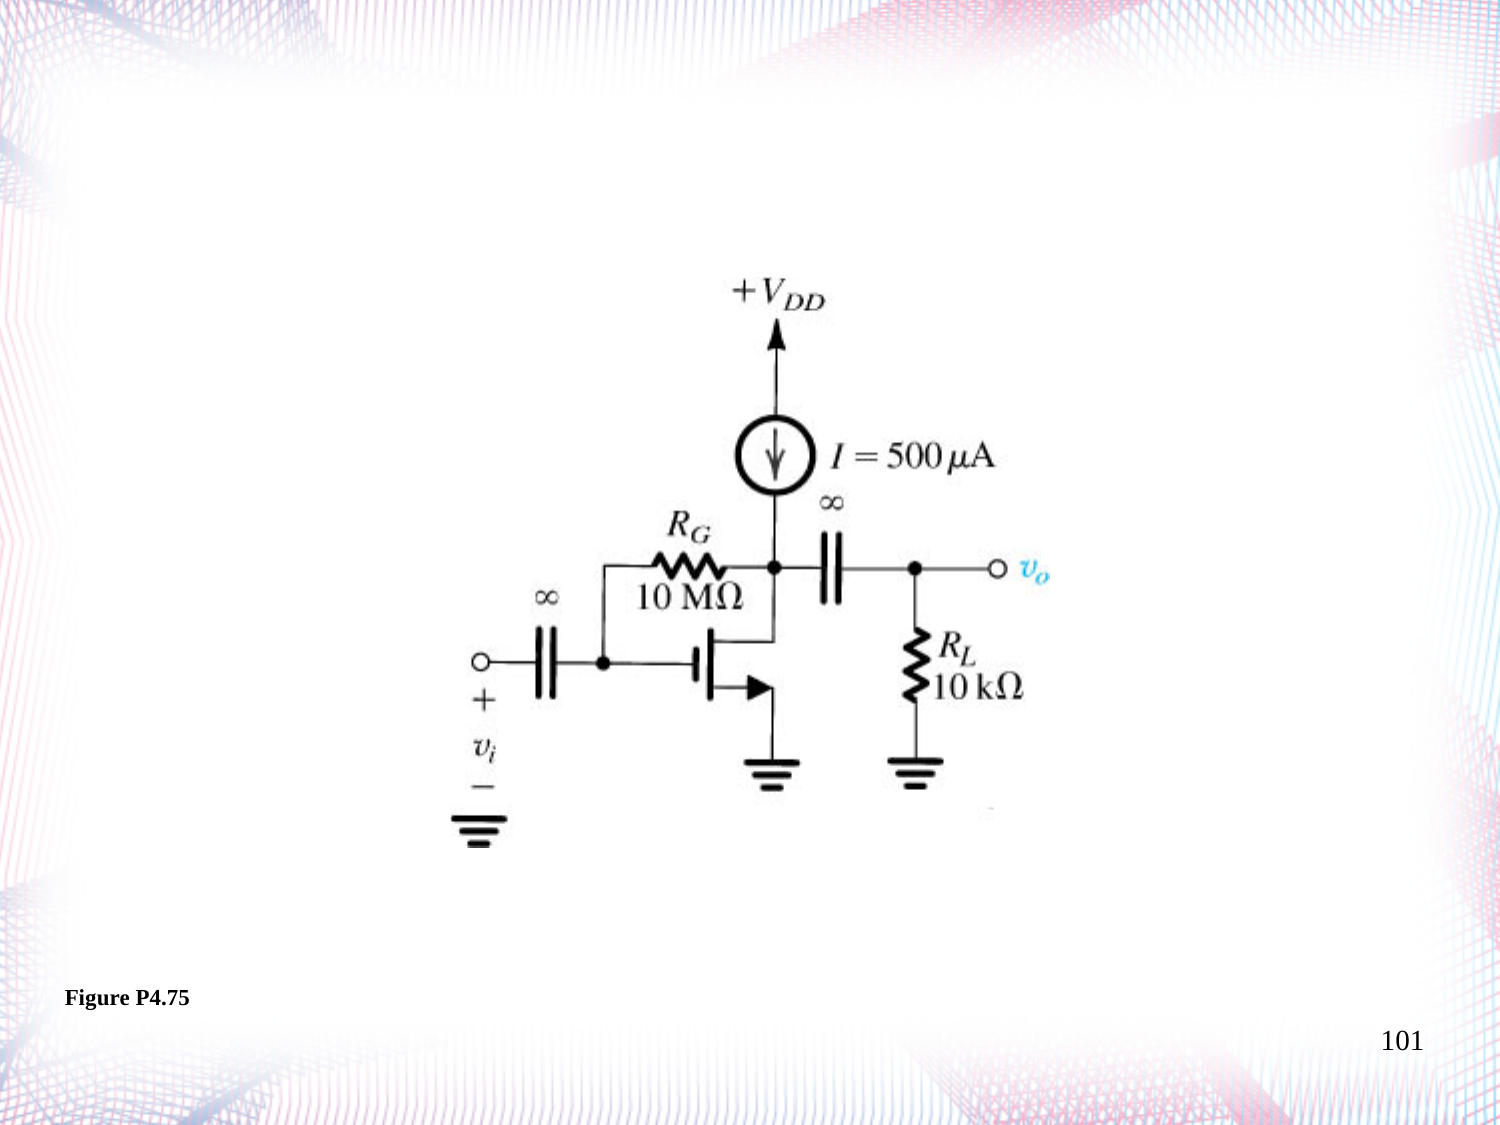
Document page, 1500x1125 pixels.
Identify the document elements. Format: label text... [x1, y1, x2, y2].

picture [0, 0, 1500, 1125]
text_box Figure P4.75 [49, 975, 1213, 1018]
